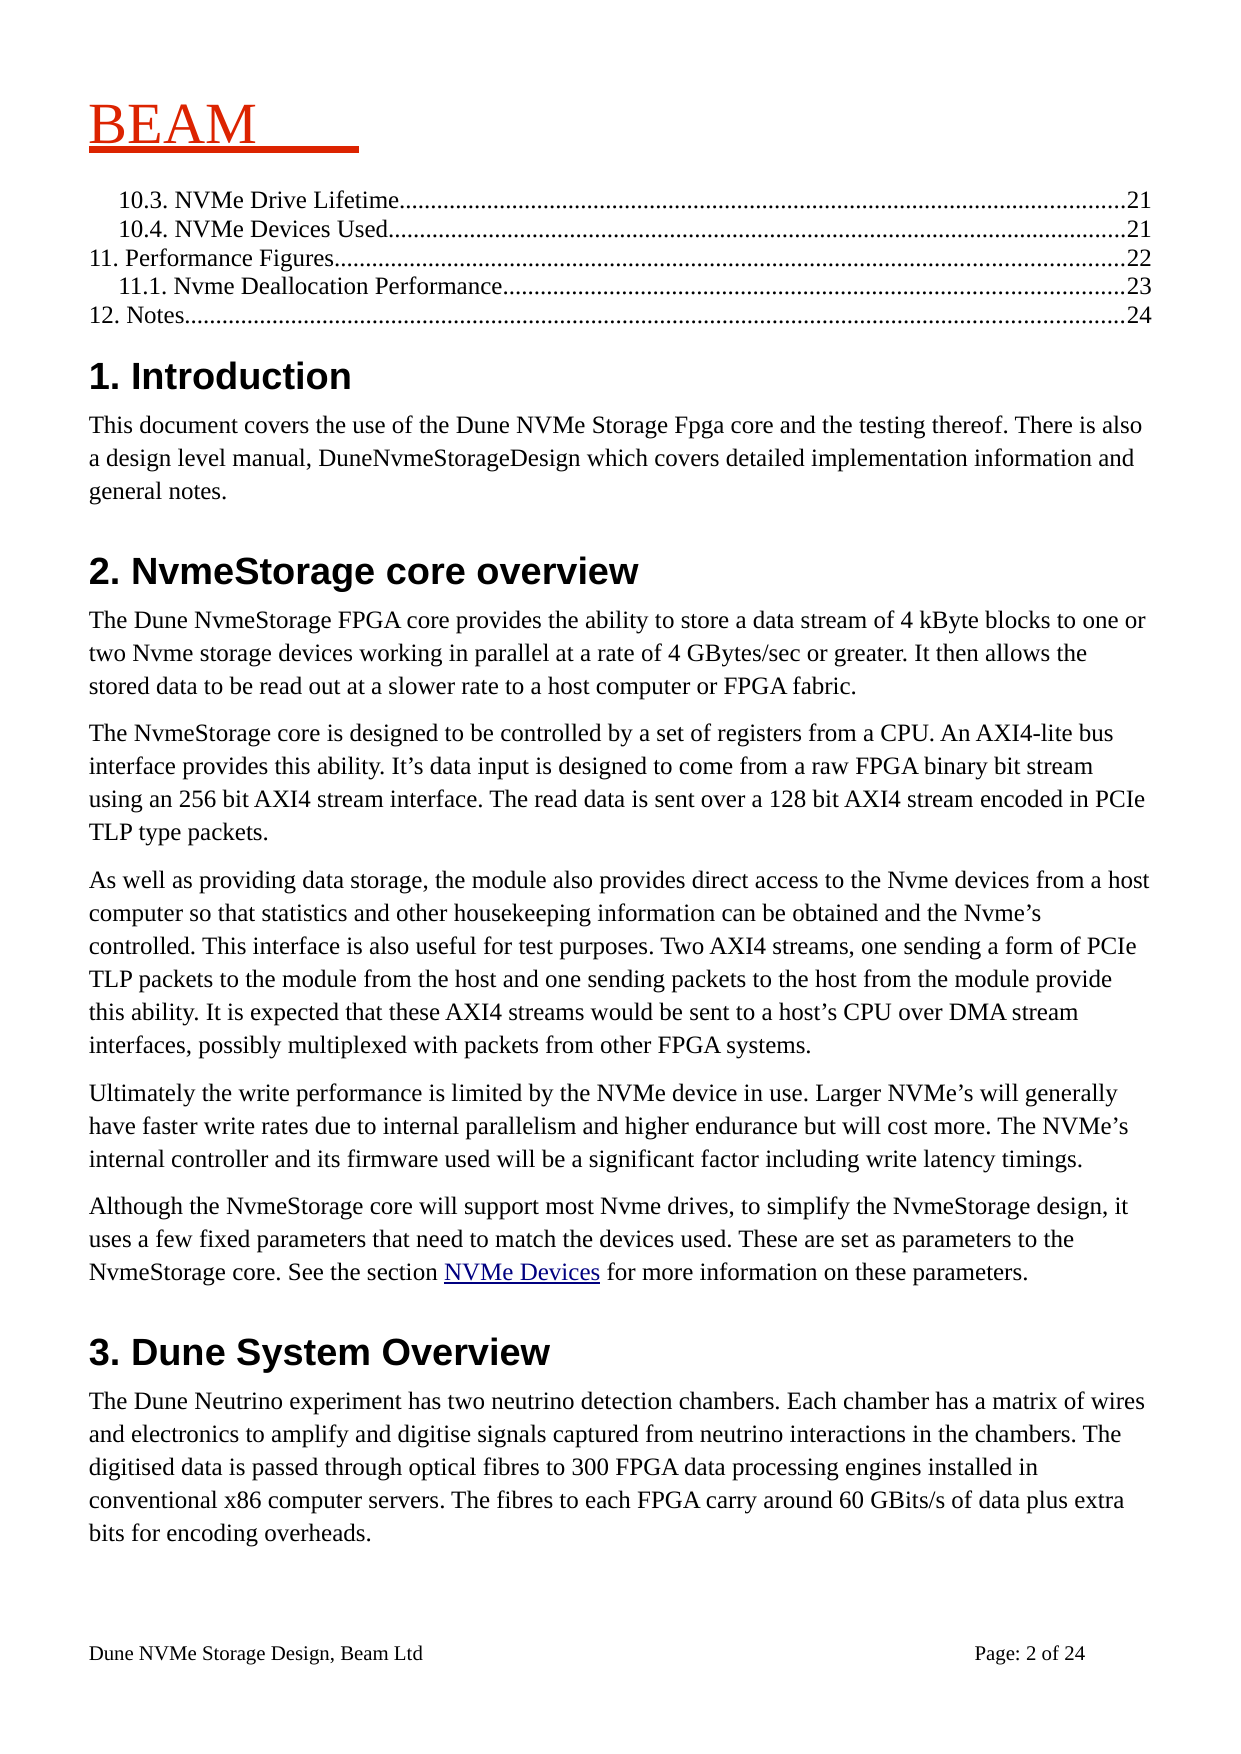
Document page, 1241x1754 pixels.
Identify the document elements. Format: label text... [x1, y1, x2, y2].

text The Dune NvmeStorage FPGA core provides the ability to store a data stream of 4 kByte blocks to one or two Nvme storage devices working in parallel at a rate of 4 GBytes/sec or greater. It then allows the stored data to be read out at a slower rate to a host computer or FPGA fabric. [88, 605, 1152, 699]
subtitle NvmeStorage core overview [88, 549, 1152, 592]
text 12. Notes 24 [88, 300, 1152, 329]
text This document covers the use of the Dune NVMe Storage Fpga core and the testing thereof. There is also a design level manual, DuneNvmeStorageDesign which covers detailed implementation information and general notes. [88, 410, 1152, 505]
text The NvmeStorage core is designed to be controlled by a set of registers from a CPU. An AXI4-lite bus interface provides this ability. It’s data input is designed to come from a raw FPGA binary bit stream using an 256 bit AXI4 stream interface. The read data is sent over a 128 bit AXI4 stream encoded in PCIe TLP type packets. [88, 718, 1152, 846]
text Ultimately the write performance is limited by the NVMe device in use. Larger NVMe’s will generally have faster write rates due to internal parallelism and higher endurance but will cost more. The NVMe’s internal controller and its firmware used will be a significant factor including write latency timings. [88, 1078, 1152, 1173]
text Although the NvmeStorage core will support most Nvme drives, to simplify the NvmeStorage design, it uses a few fixed parameters that need to match the devices used. These are set as parameters to the NvmeStorage core. See the section NVMe Devices for more information on these parameters. [88, 1191, 1152, 1286]
text 11.1. Nvme Deallocation Performance 23 [118, 271, 1152, 300]
subtitle Dune System Overview [88, 1330, 1152, 1374]
text 10.3. NVMe Drive Lifetime 21 [118, 185, 1152, 214]
text The Dune Neutrino experiment has two neutrino detection chambers. Each chamber has a matrix of wires and electronics to amplify and digitise signals captured from neutrino interactions in the chambers. The digitised data is passed through optical fibres to 300 FPGA data processing engines installed in conventional x86 computer servers. The fibres to each FPGA carry around 60 GBits/s of data plus extra bits for encoding overheads. [88, 1386, 1152, 1547]
text 11. Performance Figures 22 [88, 243, 1152, 271]
text 10.4. NVMe Devices Used 21 [118, 214, 1152, 243]
subtitle Introduction [88, 354, 1152, 397]
text As well as providing data storage, the module also provides direct access to the Nvme devices from a host computer so that statistics and other housekeeping information can be obtained and the Nvme’s controlled. This interface is also useful for test purposes. Two AXI4 streams, one sending a form of PCIe TLP packets to the module from the host and one sending packets to the host from the module provide this ability. It is expected that these AXI4 streams would be sent to a host’s CPU over DMA stream interfaces, possibly multiplexed with packets from other FPGA systems. [88, 865, 1152, 1059]
